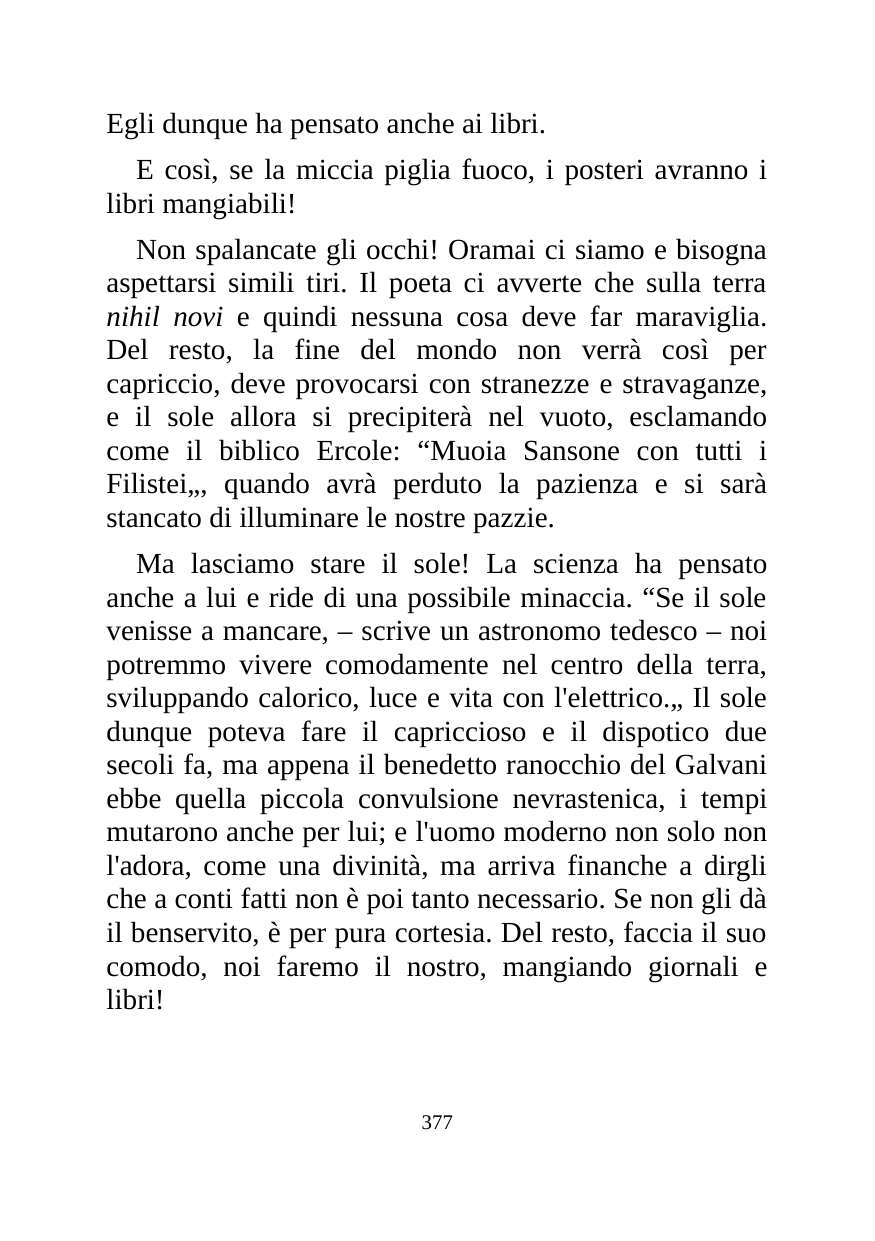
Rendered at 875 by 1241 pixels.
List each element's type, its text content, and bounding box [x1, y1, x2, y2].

text Egli dunque ha pensato anche ai libri. [106, 106, 768, 140]
text Ma lasciamo stare il sole! La scienza ha pensato anche a lui e ride di una possibile minaccia. “Se il sole venisse a mancare, – scrive un astronomo tedesco – noi potremmo vivere comodamente nel centro della terra, sviluppando calorico, luce e vita con l'elettrico.„ Il sole dunque poteva fare il capriccioso e il dispotico due secoli fa, ma appena il benedetto ranocchio del Galvani ebbe quella piccola convulsione nevrastenica, i tempi mutarono anche per lui; e l'uomo moderno non solo non l'adora, come una divinità, ma arriva finanche a dirgli che a conti fatti non è poi tanto necessario. Se non gli dà il benservito, è per pura cortesia. Del resto, faccia il suo comodo, noi faremo il nostro, mangiando giornali e libri! [106, 546, 768, 1016]
text Non spalancate gli occhi! Oramai ci siamo e bisogna aspettarsi simili tiri. Il poeta ci avverte che sulla terra nihil novi e quindi nessuna cosa deve far maraviglia. Del resto, la fine del mondo non verrà così per capriccio, deve provocarsi con stranezze e stravaganze, e il sole allora si precipiterà nel vuoto, esclamando come il biblico Ercole: “Muoia Sansone con tutti i Filistei„, quando avrà perduto la pazienza e si sarà stancato di illuminare le nostre pazzie. [106, 232, 768, 534]
text E così, se la miccia piglia fuoco, i posteri avranno i libri mangiabili! [106, 152, 768, 219]
